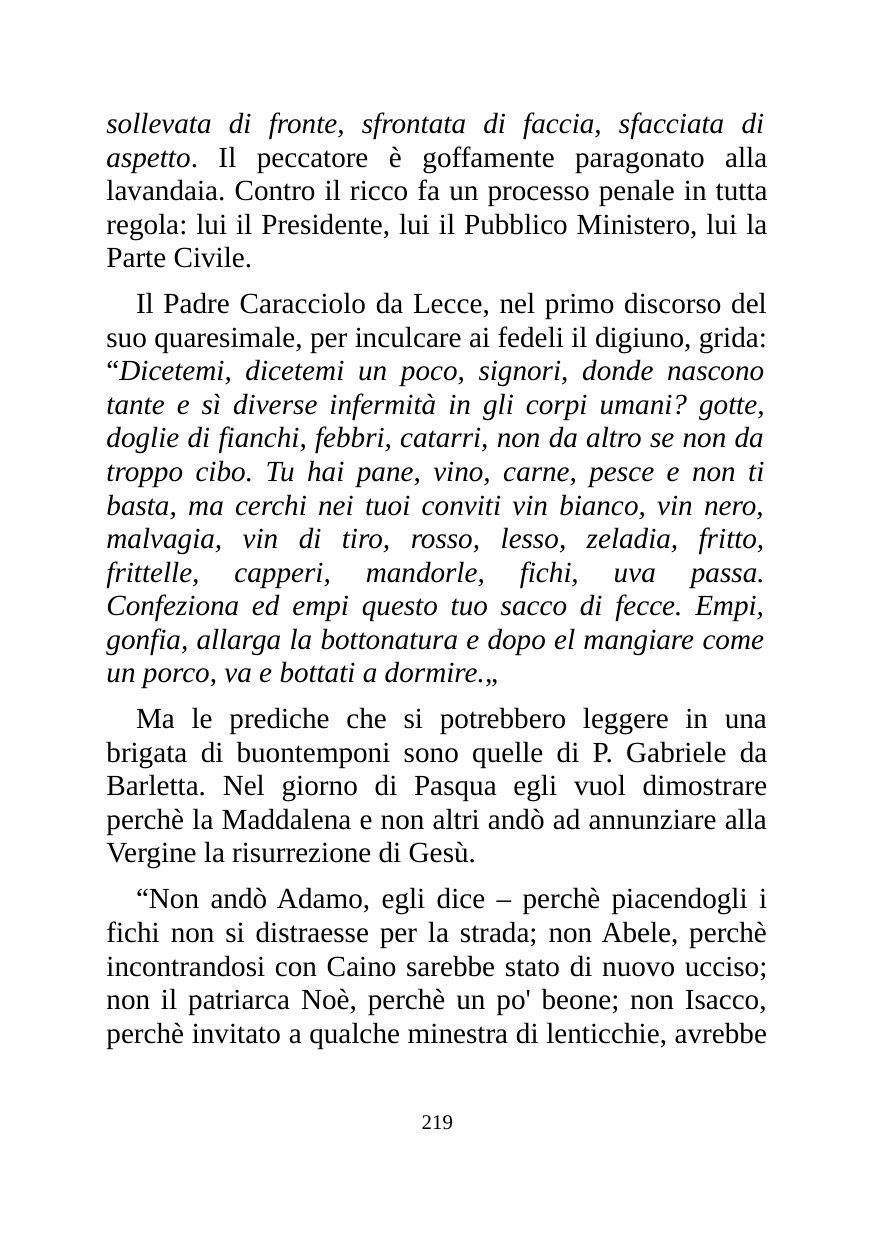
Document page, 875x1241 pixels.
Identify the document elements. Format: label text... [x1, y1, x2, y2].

text sollevata di fronte, sfrontata di faccia, sfacciata di aspetto. Il peccatore è goffamente paragonato alla lavandaia. Contro il ricco fa un processo penale in tutta regola: lui il Presidente, lui il Pubblico Ministero, lui la Parte Civile. [106, 106, 768, 274]
text “Non andò Adamo, egli dice – perchè piacendogli i fichi non si distraesse per la strada; non Abele, perchè incontrandosi con Caino sarebbe stato di nuovo ucciso; non il patriarca Noè, perchè un po' beone; non Isacco, perchè invitato a qualche minestra di lenticchie, avrebbe [106, 882, 768, 1049]
text Ma le prediche che si potrebbero leggere in una brigata di buontemponi sono quelle di P. Gabriele da Barletta. Nel giorno di Pasqua egli vuol dimostrare perchè la Maddalena e non altri andò ad annunziare alla Vergine la risurrezione di Gesù. [106, 701, 768, 869]
text Il Padre Caracciolo da Lecce, nel primo discorso del suo quaresimale, per inculcare ai fedeli il digiuno, grida: “Dicetemi, dicetemi un poco, signori, donde nascono tante e sì diverse infermità in gli corpi umani? gotte, doglie di fianchi, febbri, catarri, non da altro se non da troppo cibo. Tu hai pane, vino, carne, pesce e non ti basta, ma cerchi nei tuoi conviti vin bianco, vin nero, malvagia, vin di tiro, rosso, lesso, zeladia, fritto, frittelle, capperi, mandorle, fichi, uva passa. Confeziona ed empi questo tuo sacco di fecce. Empi, gonfia, allarga la bottonatura e dopo el mangiare come un porco, va e bottati a dormire.„ [106, 286, 768, 689]
